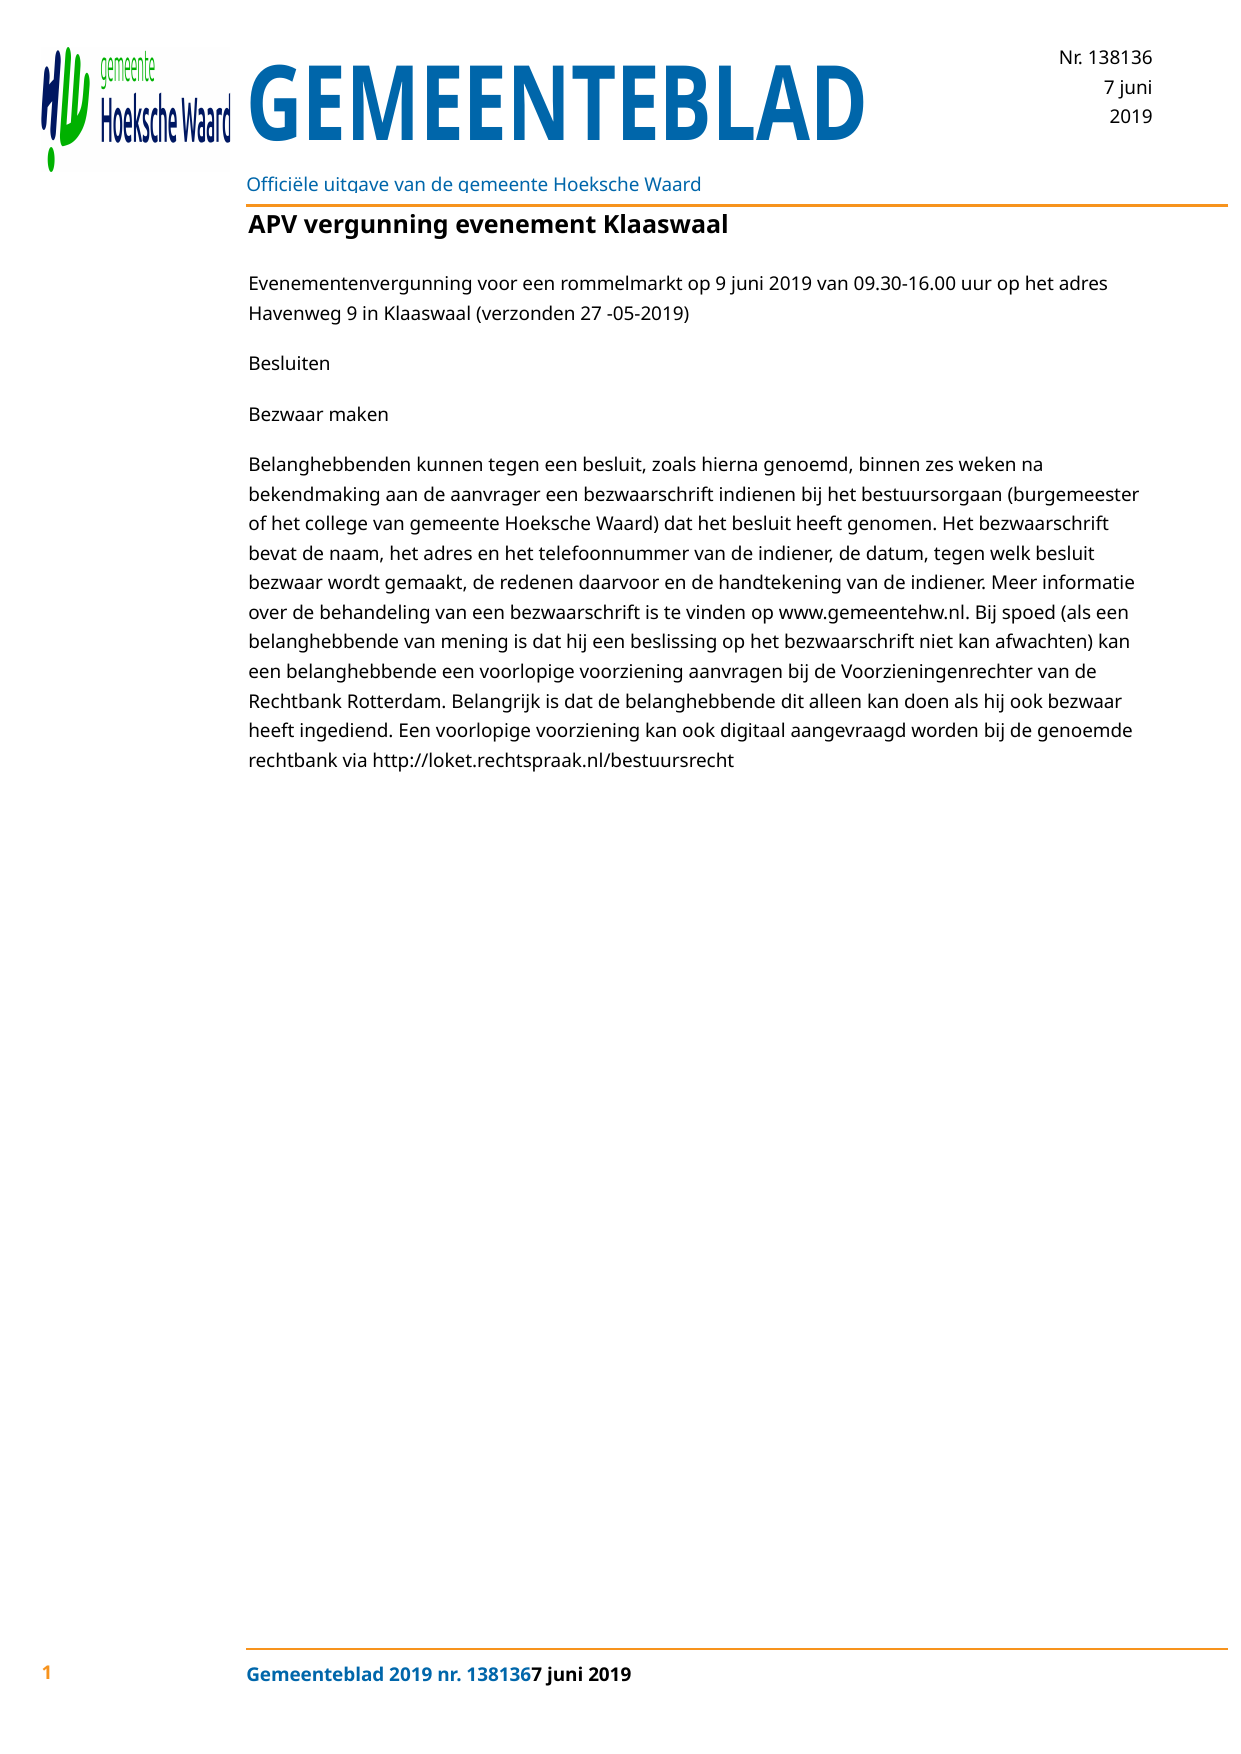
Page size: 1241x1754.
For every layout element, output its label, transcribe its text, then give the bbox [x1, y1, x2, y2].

text Belanghebbenden kunnen tegen een besluit, zoals hierna genoemd, binnen zes weken na bekendmaking aan de aanvrager een bezwaarschrift indienen bij het bestuursorgaan (burgemeester of het college van gemeente Hoeksche Waard) dat het besluit heeft genomen. Het bezwaarschrift bevat de naam, het adres en het telefoonnummer van de indiener, de datum, tegen welk besluit bezwaar wordt gemaakt, de redenen daarvoor en de handtekening van de indiener. Meer informatie over de behandeling van een bezwaarschrift is te vinden op www.gemeentehw.nl. Bij spoed (als een belanghebbende van mening is dat hij een beslissing op het bezwaarschrift niet kan afwachten) kan een belanghebbende een voorlopige voorziening aanvragen bij de Voorzieningenrechter van de Rechtbank Rotterdam. Belangrijk is dat de belanghebbende dit alleen kan doen als hij ook bezwaar heeft ingediend. Een voorlopige voorziening kan ook digitaal aangevraagd worden bij de genoemde rechtbank via http://loket.rechtspraak.nl/bestuursrecht [248, 451, 1152, 773]
picture [41, 47, 231, 172]
text Evenementenvergunning voor een rommelmarkt op 9 juni 2019 van 09.30-16.00 uur op het adres Havenweg 9 in Klaaswaal (verzonden 27 -05-2019) [248, 270, 1152, 326]
text APV vergunning evenement Klaaswaal [248, 207, 1152, 241]
text Bezwaar maken [248, 401, 1152, 426]
text Besluiten [248, 350, 1152, 376]
